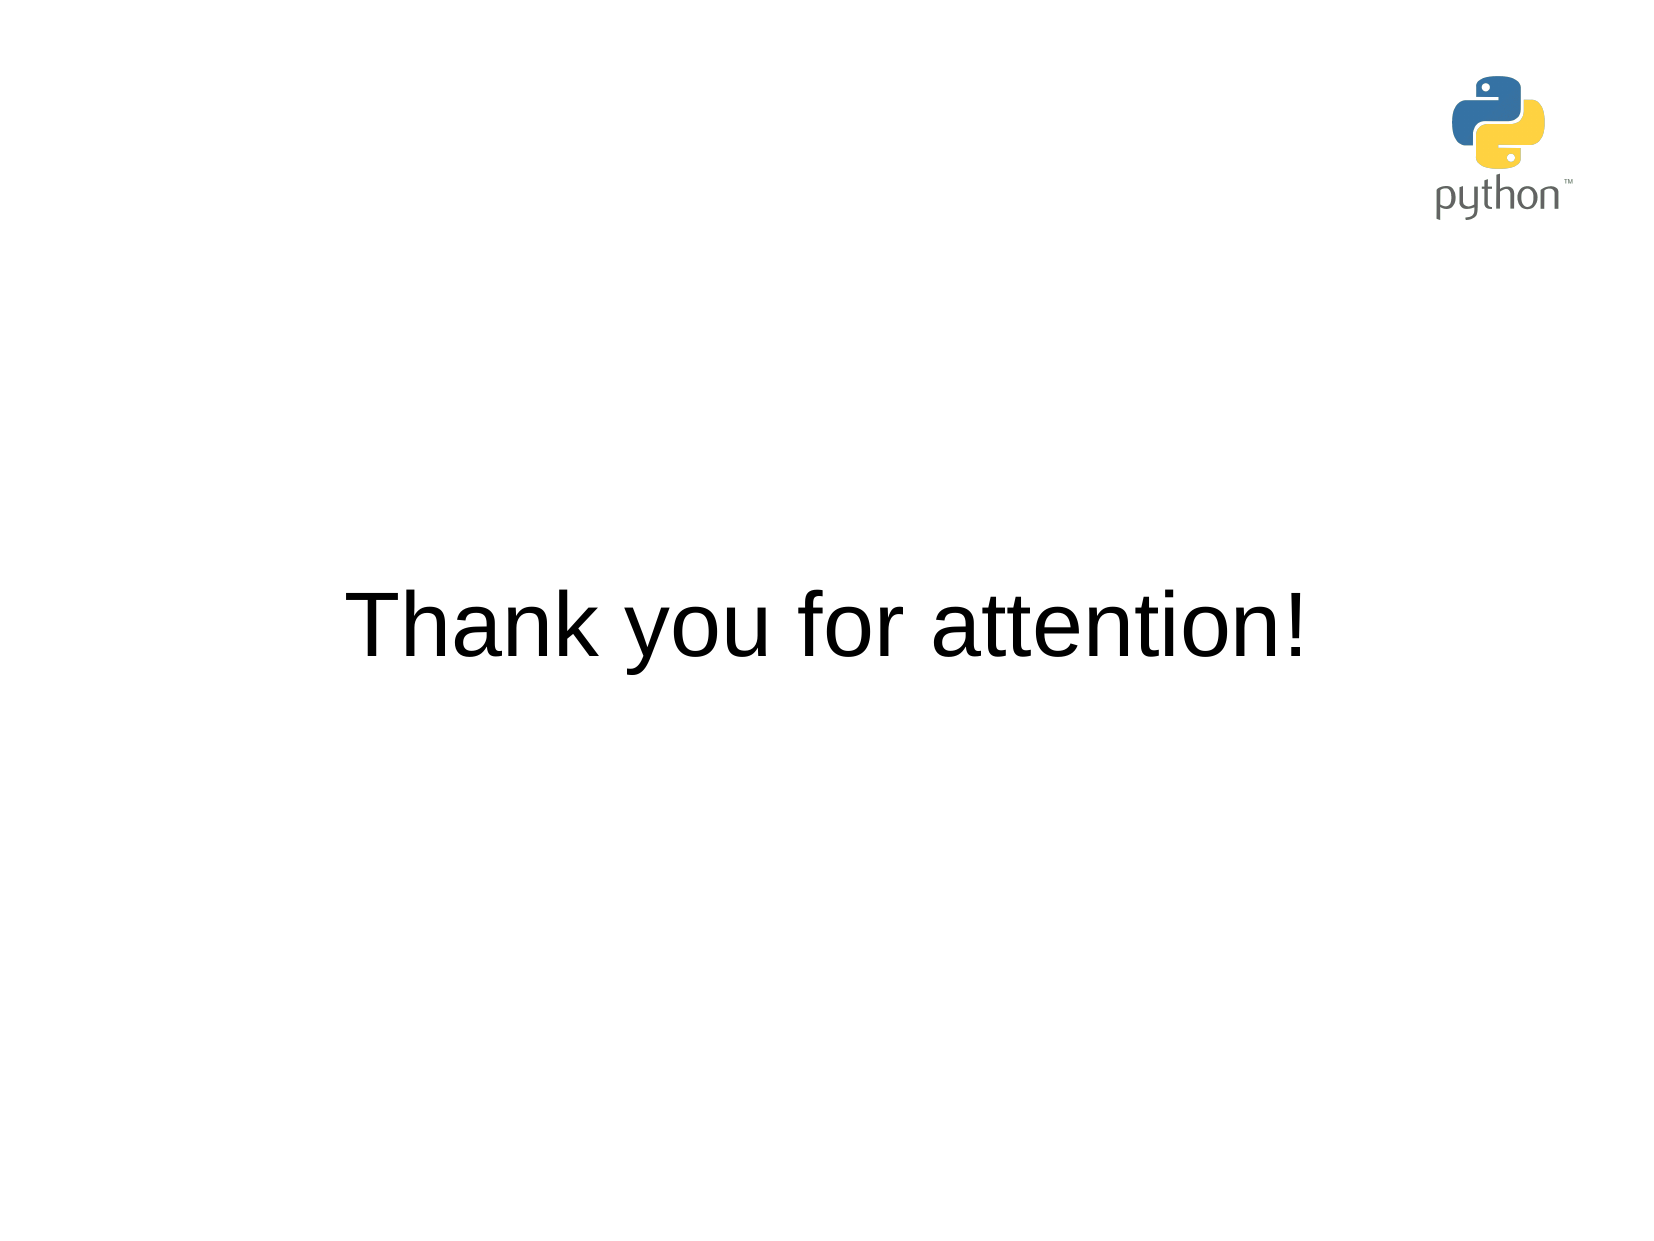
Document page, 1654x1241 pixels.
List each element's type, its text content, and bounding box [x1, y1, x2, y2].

text_box Thank you for attention! [303, 556, 1351, 684]
